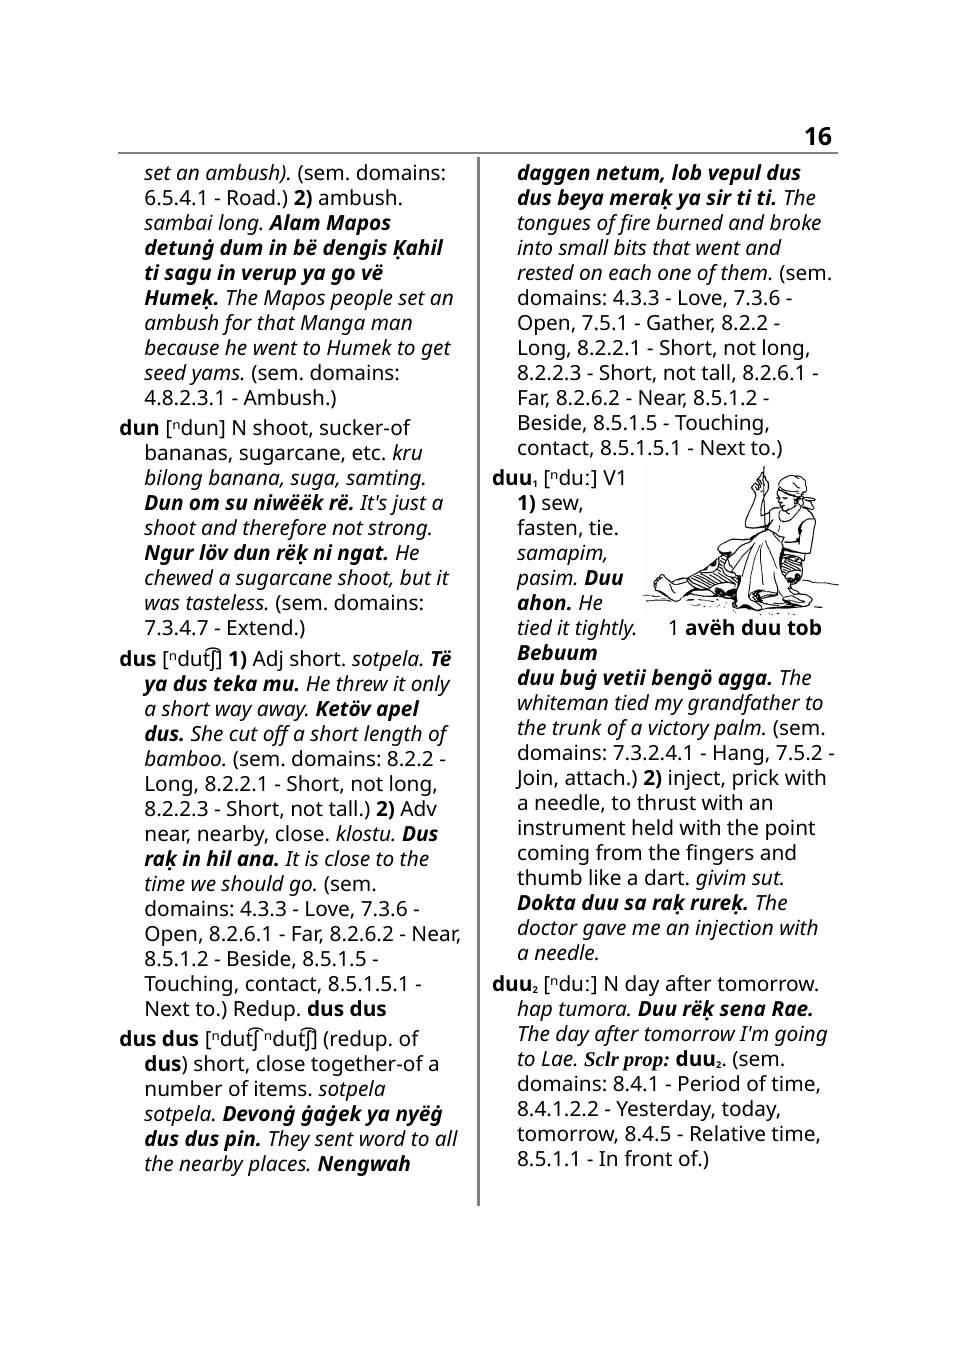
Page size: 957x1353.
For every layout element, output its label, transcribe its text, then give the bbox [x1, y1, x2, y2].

text 1 avëh duu tob [652, 616, 837, 645]
text dus dus [ⁿdut͡ʃ ⁿdut͡ʃ] (redup. of dus) short, close together-of a number of items. sotpela sotpela. Devonġ ġaġek ya nyëġ dus dus pin. They sent word to all the nearby places. Nengwah [119, 1023, 465, 1180]
text dus [ⁿdut͡ʃ] 1) Adj short. sotpela. Të ya dus teka mu. He threw it only a short way away. Ketöv apel dus. She cut off a short length of bamboo. (sem. domains: 8.2.2 - Long, 8.2.2.1 - Short, not long, 8.2.2.3 - Short, not tall.) 2) Adv near, nearby, close. klostu. Dus raḳ in hil ana. It is close to the time we should go. (sem. domains: 4.3.3 - Love, 7.3.6 - Open, 8.2.6.1 - Far, 8.2.6.2 - Near, 8.5.1.2 - Beside, 8.5.1.5 - Touching, contact, 8.5.1.5.1 - Next to.) Redup. dus dus [119, 643, 465, 1023]
picture [642, 465, 839, 616]
text duu2 [ⁿduː] N day after tomorrow. hap tumora. Duu rëḳ sena Rae. The day after tomorrow I'm going to Lae. Sclr prop: duu2. (sem. domains: 8.4.1 - Period of time, 8.4.1.2.2 - Yesterday, today, tomorrow, 8.4.5 - Relative time, 8.5.1.1 - In front of.) [492, 968, 837, 1175]
text duu1 [ⁿduː] V1 1) sew, fasten, tie. samapim, pasim. Duu ahon. He tied it tightly. Bebuum duu buġ vetii bengö agga. The whiteman tied my grandfather to the trunk of a victory palm. (sem. domains: 7.3.2.4.1 - Hang, 7.5.2 - Join, attach.) 2) inject, prick with a needle, to thrust with an instrument held with the point coming from the fingers and thumb like a dart. givim sut. Dokta duu sa raḳ rureḳ. The doctor gave me an injection with a needle. [492, 463, 837, 968]
text daggen netum, lob vepul dus dus beya meraḳ ya sir ti ti. The tongues of fire burned and broke into small bits that went and rested on each one of them. (sem. domains: 4.3.3 - Love, 7.3.6 - Open, 7.5.1 - Gather, 8.2.2 - Long, 8.2.2.1 - Short, not long, 8.2.2.3 - Short, not tall, 8.2.6.1 - Far, 8.2.6.2 - Near, 8.5.1.2 - Beside, 8.5.1.5 - Touching, contact, 8.5.1.5.1 - Next to.) [492, 159, 837, 463]
text dun [ⁿdun] N shoot, sucker-of bananas, sugarcane, etc. kru bilong banana, suga, samting. Dun om su niwëëk rë. It's just a shoot and therefore not strong. Ngur löv dun rëḳ ni ngat. He chewed a sugarcane shoot, but it was tasteless. (sem. domains: 7.3.4.7 - Extend.) [119, 413, 465, 643]
text set an ambush). (sem. domains: 6.5.4.1 - Road.) 2) ambush. sambai long. Alam Mapos detunġ dum in bë dengis Ḳahil ti sagu in verup ya go vë Humeḳ. The Mapos people set an ambush for that Manga man because he went to Humek to get seed yams. (sem. domains: 4.8.2.3.1 - Ambush.) [119, 159, 465, 413]
